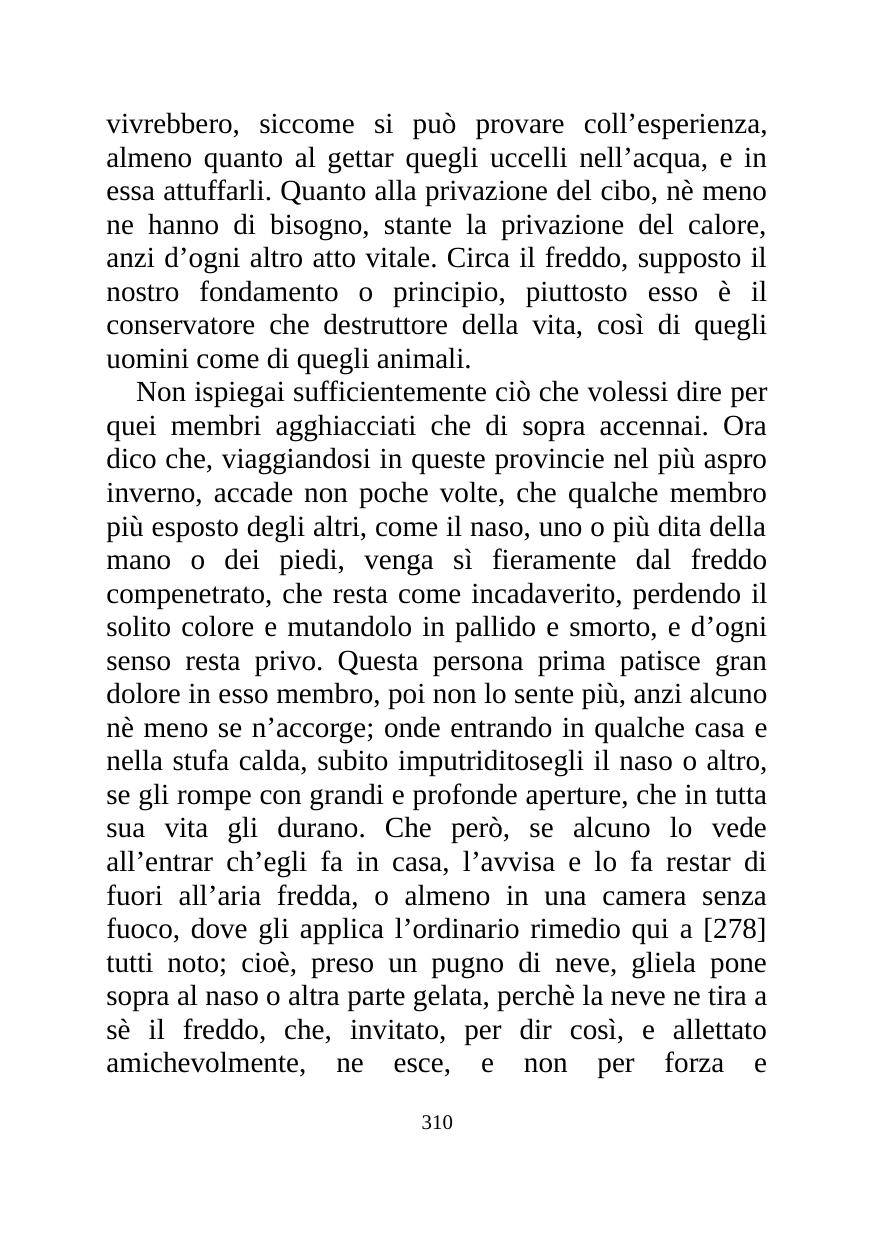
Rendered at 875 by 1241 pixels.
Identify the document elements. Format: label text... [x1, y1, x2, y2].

text Non ispiegai sufficientemente ciò che volessi dire per quei membri agghiacciati che di sopra accennai. Ora dico che, viaggiandosi in queste provincie nel più aspro inverno, accade non poche volte, che qualche membro più esposto degli altri, come il naso, uno o più dita della mano o dei piedi, venga sì fieramente dal freddo compenetrato, che resta come incadaverito, perdendo il solito colore e mutandolo in pallido e smorto, e d’ogni senso resta privo. Questa persona prima patisce gran dolore in esso membro, poi non lo sente più, anzi alcuno nè meno se n’accorge; onde entrando in qualche casa e nella stufa calda, subito imputriditosegli il naso o altro, se gli rompe con grandi e profonde aperture, che in tutta sua vita gli durano. Che però, se alcuno lo vede all’entrar ch’egli fa in casa, l’avvisa e lo fa restar di fuori all’aria fredda, o almeno in una camera senza fuoco, dove gli applica l’ordinario rimedio qui a [278] tutti noto; cioè, preso un pugno di neve, gliela pone sopra al naso o altra parte gelata, perchè la neve ne tira a sè il freddo, che, invitato, per dir così, e allettato amichevolmente, ne esce, e non per forza e [106, 374, 768, 1079]
text vivrebbero, siccome si può provare coll’esperienza, almeno quanto al gettar quegli uccelli nell’acqua, e in essa attuffarli. Quanto alla privazione del cibo, nè meno ne hanno di bisogno, stante la privazione del calore, anzi d’ogni altro atto vitale. Circa il freddo, supposto il nostro fondamento o principio, piuttosto esso è il conservatore che destruttore della vita, così di quegli uomini come di quegli animali. [106, 106, 768, 374]
